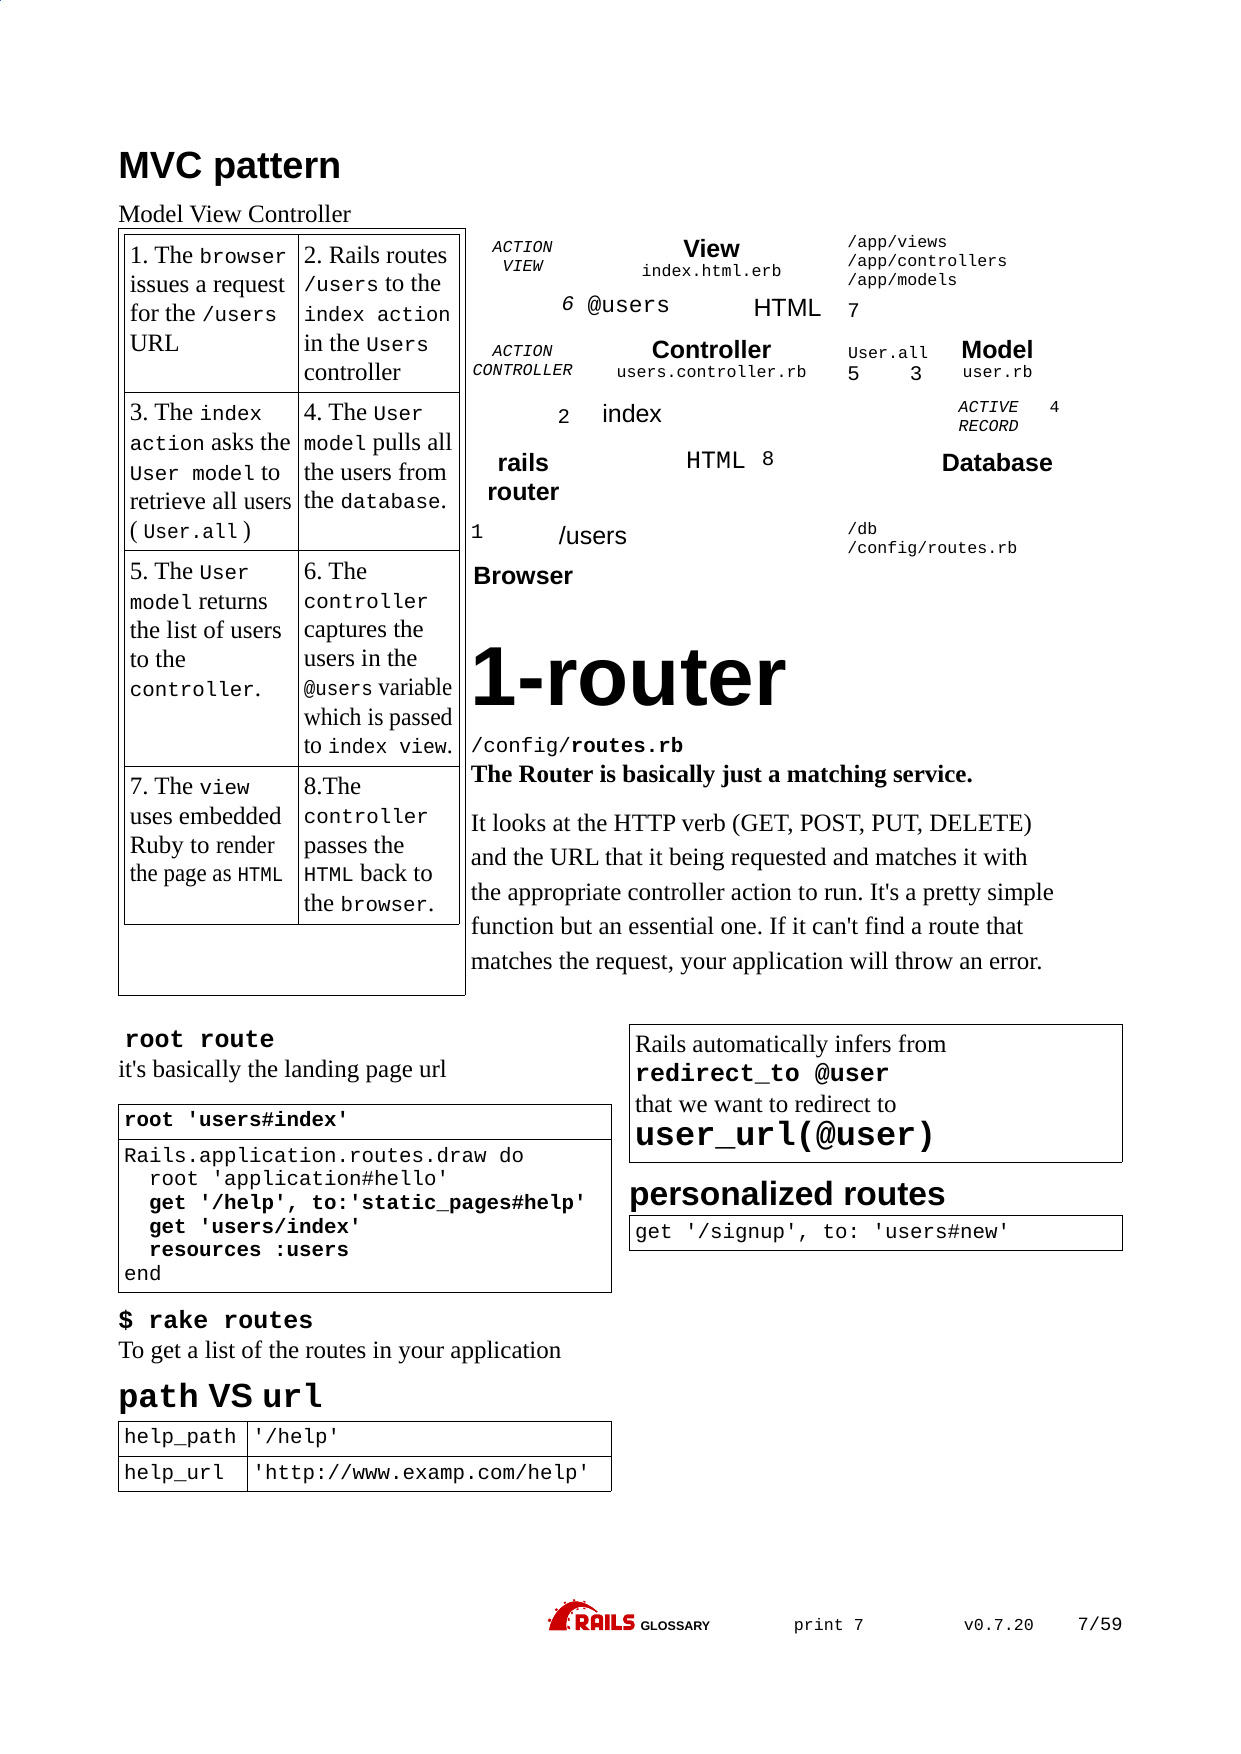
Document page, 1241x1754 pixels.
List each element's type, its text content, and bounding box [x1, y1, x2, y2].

table_cell Database [935, 442, 1060, 515]
table_header get '/signup', to: 'users#new' [630, 1216, 1122, 1250]
table_cell Controller users.controller.rb [581, 329, 841, 393]
table_header '/help' [248, 1422, 611, 1456]
table_cell ACTION CONTROLLER [466, 329, 581, 393]
table_cell @users [581, 287, 676, 329]
table_cell [581, 442, 634, 515]
table_cell /users [552, 515, 634, 555]
text To get a list of the routes in your application [118, 1336, 611, 1364]
table_cell HTML [733, 287, 841, 329]
table_cell [676, 393, 733, 442]
subtitle path VS url [118, 1376, 611, 1418]
table_cell HTML [676, 442, 756, 515]
text Model View Controller [118, 199, 1122, 228]
table_cell [676, 515, 733, 555]
table_cell 4. The User model pulls all the users from the database. [299, 393, 459, 550]
table_cell 1-router /config/routes.rb The Router is basically just a matching service. It looks at the HTTP verb (GET, POST, PUT, DELETE) and the URL that it being requested and matches it with the appropriate controller action to run. It's a pretty simple function but an essential one. If it can't find a route that matches the request, your application will throw an error. [466, 596, 1060, 995]
subtitle personalized routes [629, 1173, 1122, 1212]
text root route [118, 1024, 611, 1054]
table_cell [466, 393, 552, 442]
table_cell ACTIVE RECORD [935, 393, 1044, 442]
table_cell /db /config/routes.rb [841, 515, 1060, 596]
table_cell [756, 515, 841, 555]
text it's basically the landing page url [118, 1054, 611, 1083]
table_cell 4 [1044, 393, 1060, 442]
table_header root 'users#index' [119, 1105, 611, 1139]
table_cell 3. The index action asks the User model to retrieve all users ( User.all ) [125, 393, 298, 550]
table_cell User.all 5 3 [841, 329, 934, 393]
table_header help_path [119, 1422, 247, 1456]
table_cell 5. The User model returns the list of users to the controller. [125, 551, 298, 766]
table_cell [756, 555, 841, 596]
table_cell help_url [119, 1457, 247, 1491]
table_cell Browser [466, 555, 581, 596]
table_cell [581, 555, 634, 596]
table_cell 2 [552, 393, 581, 442]
table_cell [634, 555, 676, 596]
table_cell [733, 555, 756, 596]
subtitle $ rake routes [118, 1307, 611, 1336]
subtitle MVC pattern [118, 143, 611, 187]
table_cell 6. The controller captures the users in the @users variable which is passed to index view. [299, 551, 459, 766]
table_cell 7. The view uses embedded Ruby to render the page as HTML [125, 767, 298, 923]
table_header [119, 229, 465, 995]
table_cell [756, 393, 934, 442]
table_cell 'http://www.examp.com/help' [248, 1457, 611, 1491]
table_cell [634, 442, 676, 515]
table_cell [676, 555, 733, 596]
table_cell Rails.application.routes.draw do root 'application#hello' get '/help', to:'static_pages#help' get 'users/index' resources :users end [119, 1140, 611, 1292]
table_cell [676, 287, 733, 329]
table_cell [733, 393, 756, 442]
table_cell Model user.rb [935, 329, 1060, 393]
table_cell index [581, 393, 676, 442]
table_cell 8.The controller passes the HTML back to the browser. [299, 767, 459, 923]
table_cell [634, 515, 676, 555]
table_cell [733, 515, 756, 555]
table_header Rails automatically infers from redirect_to @user that we want to redirect to user_url(@user) [630, 1025, 1122, 1162]
table_header ACTION VIEW [466, 228, 581, 287]
table_cell 1 [466, 515, 552, 555]
table_header /app/views /app/controllers /app/models 7 [841, 228, 1060, 329]
table_cell 6 [466, 287, 581, 329]
table_header View index.html.erb [581, 228, 841, 287]
table_cell rails router [466, 442, 581, 515]
table_cell 8 [756, 442, 934, 515]
table_header 1. The browser issues a request for the /users URL [125, 235, 298, 392]
table_header 2. Rails routes /users to the index action in the Users controller [299, 235, 459, 392]
